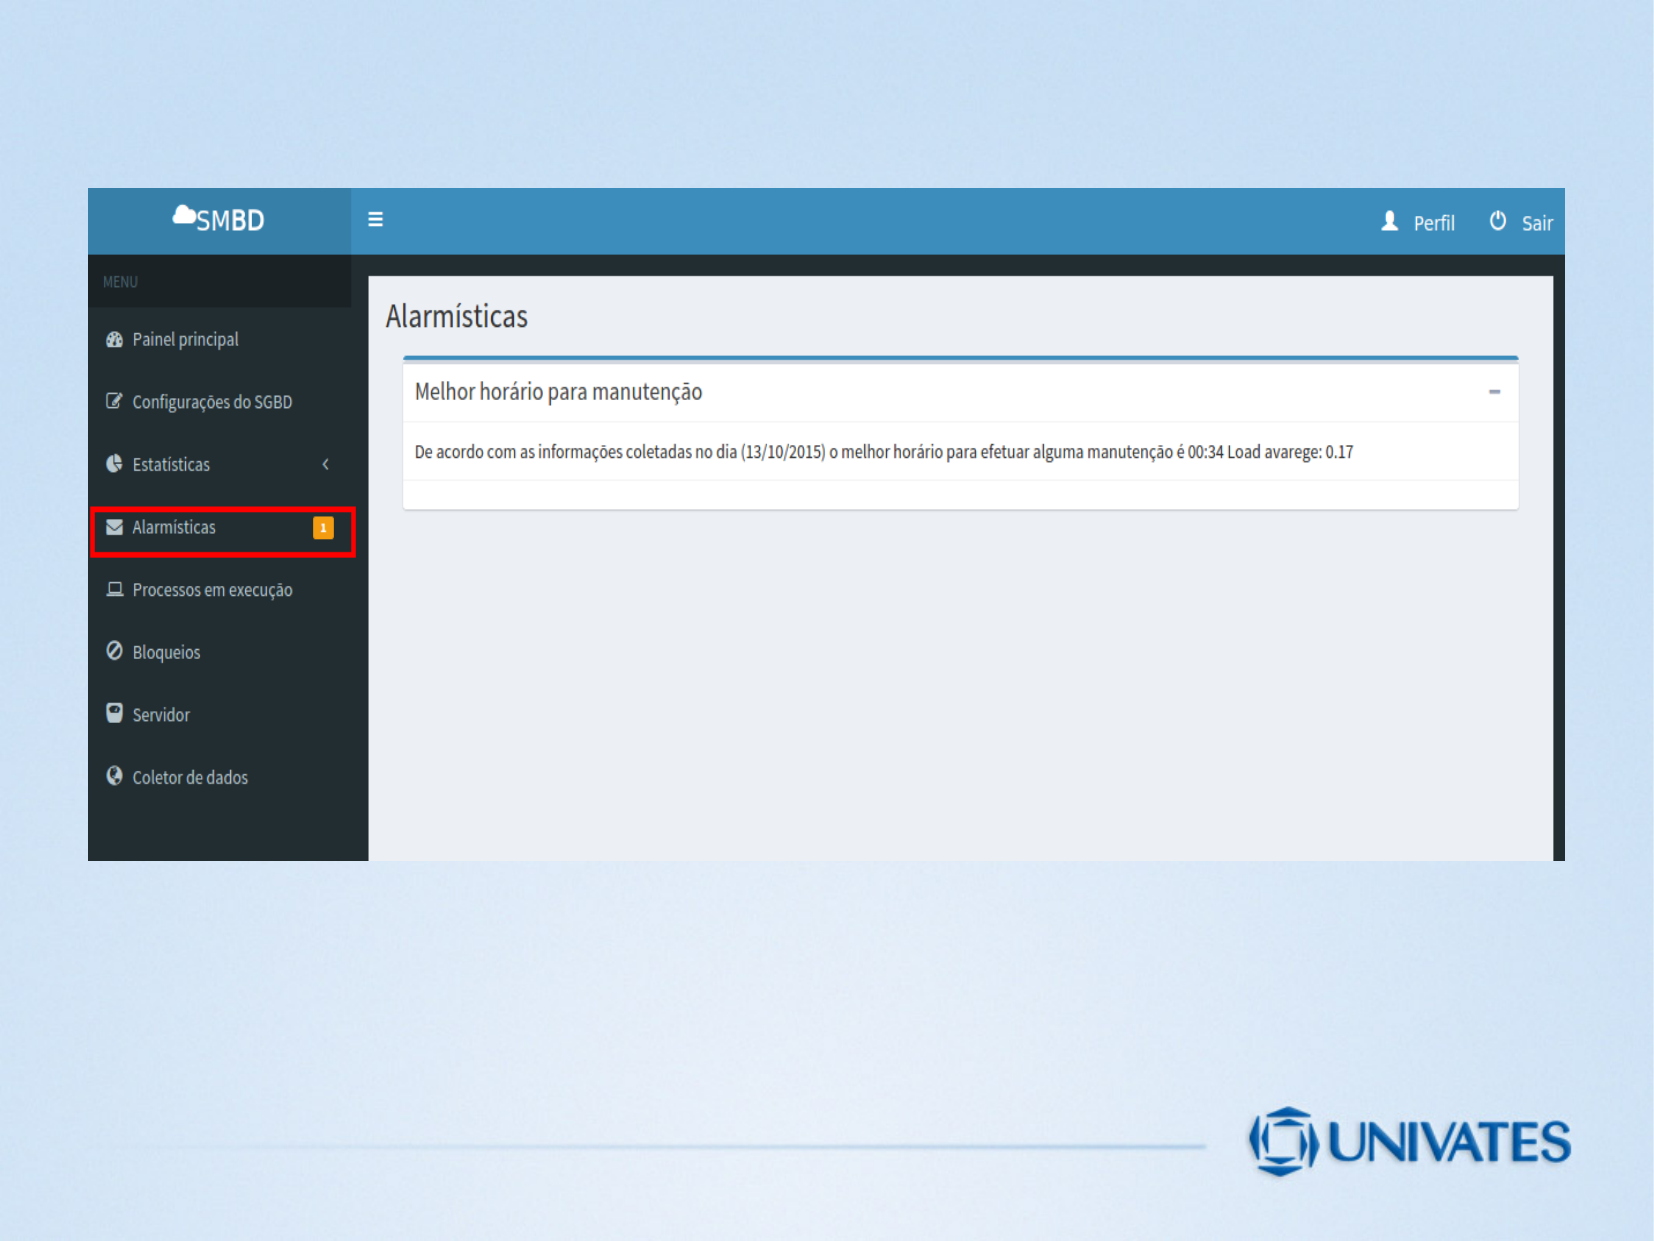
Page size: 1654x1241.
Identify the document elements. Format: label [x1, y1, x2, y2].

picture [0, 0, 1654, 1241]
text_box [82, 318, 1571, 1039]
